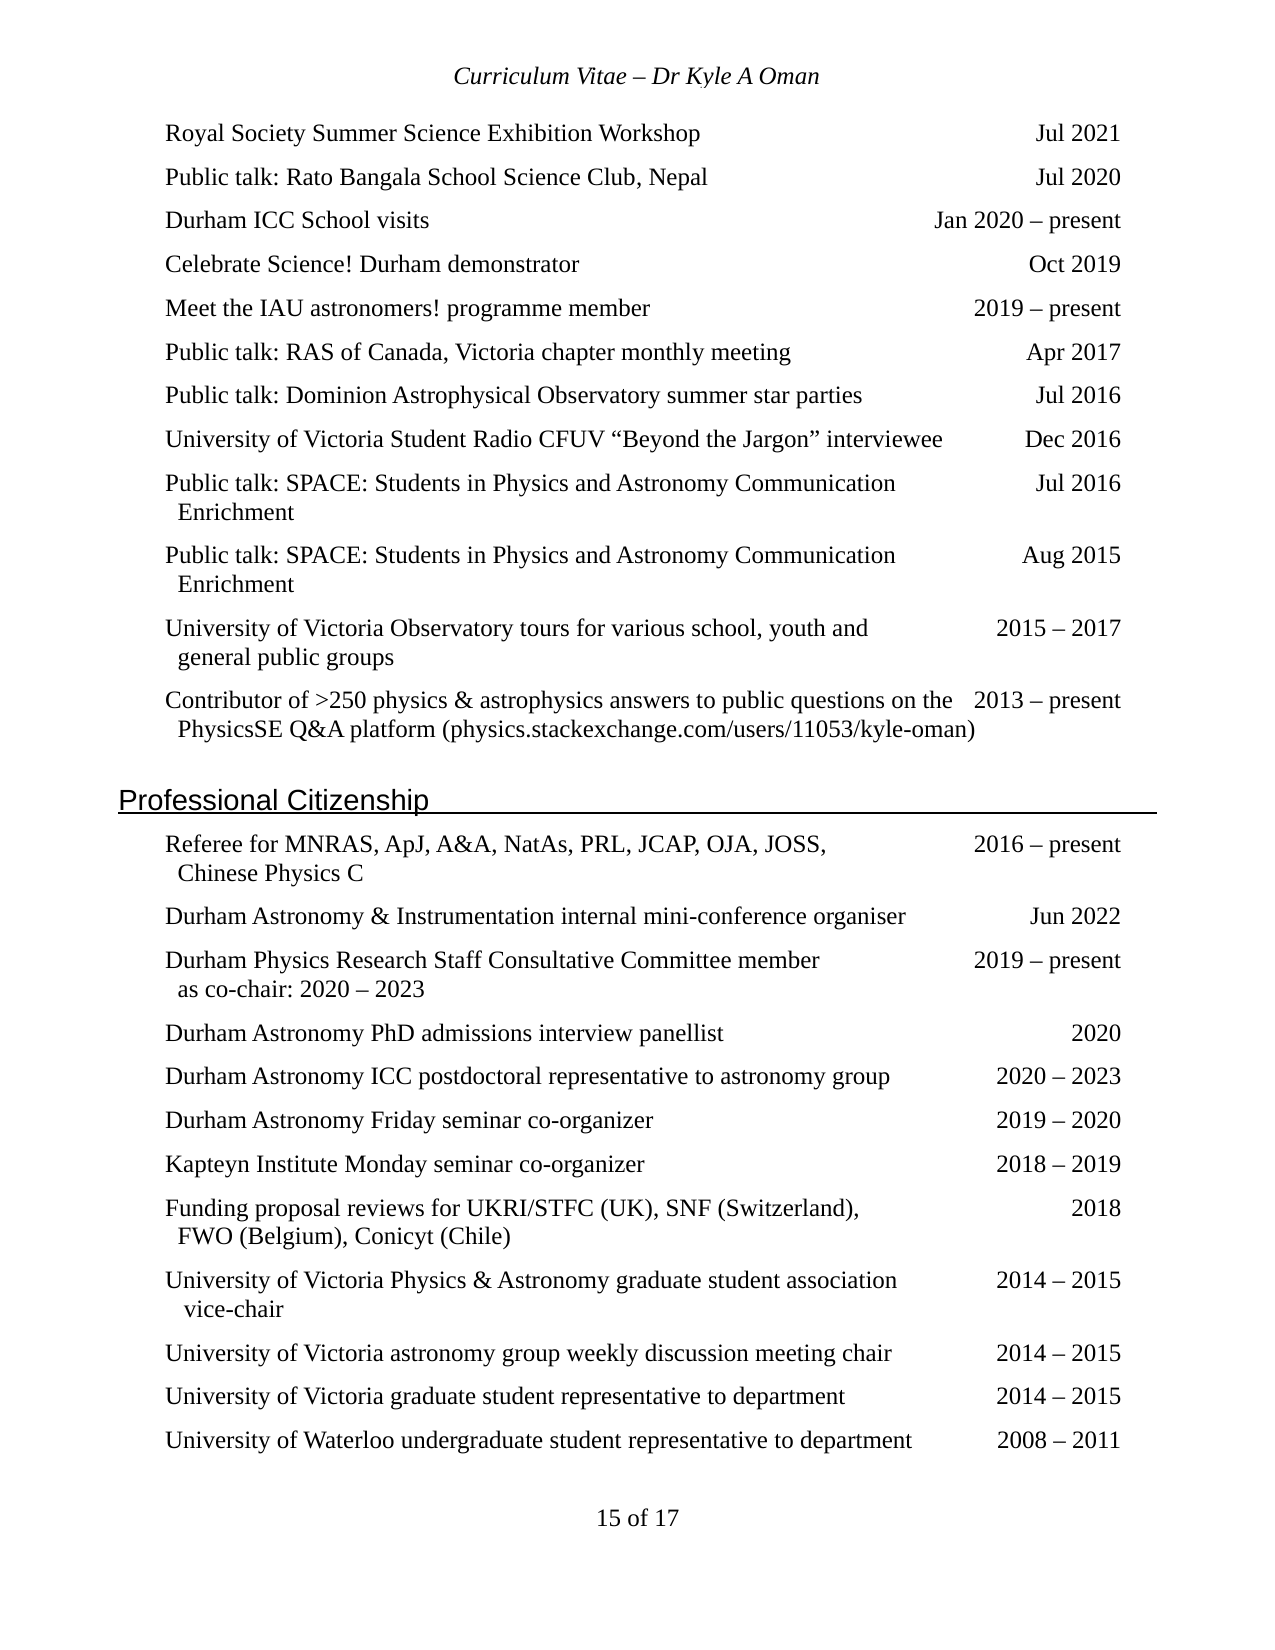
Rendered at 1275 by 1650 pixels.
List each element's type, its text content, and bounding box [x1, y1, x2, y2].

text Celebrate Science! Durham demonstrator Oct 2019 [118, 249, 1157, 278]
text University of Waterloo undergraduate student representative to department 2008 – 2011 [118, 1425, 1157, 1454]
text Public talk: RAS of Canada, Victoria chapter monthly meeting Apr 2017 [118, 337, 1157, 365]
text University of Victoria astronomy group weekly discussion meeting chair 2014 – 2015 [118, 1338, 1157, 1366]
subtitle Professional Citizenship [118, 783, 1157, 812]
text Durham Astronomy PhD admissions interview panellist 2020 [118, 1018, 1157, 1046]
text Contributor of >250 physics & astrophysics answers to public questions on the 2013 – present PhysicsSE Q&A platform (physics.stackexchange.com/users/11053/kyle-oman) [118, 685, 1157, 743]
text Meet the IAU astronomers! programme member 2019 – present [118, 293, 1157, 322]
text Durham Astronomy & Instrumentation internal mini-conference organiser Jun 2022 [118, 901, 1157, 930]
text Public talk: Rato Bangala School Science Club, Nepal Jul 2020 [118, 162, 1157, 190]
text Durham Physics Research Staff Consultative Committee member 2019 – present as co-chair: 2020 – 2023 [118, 945, 1157, 1003]
text Durham Astronomy Friday seminar co-organizer 2019 – 2020 [118, 1105, 1157, 1134]
text Referee for MNRAS, ApJ, A&A, NatAs, PRL, JCAP, OJA, JOSS, 2016 – present Chinese Physics C [118, 829, 1157, 886]
text University of Victoria Observatory tours for various school, youth and 2015 – 2017 general public groups [118, 613, 1157, 670]
text Durham Astronomy ICC postdoctoral representative to astronomy group 2020 – 2023 [118, 1061, 1157, 1090]
text Durham ICC School visits Jan 2020 – present [118, 205, 1157, 234]
text Royal Society Summer Science Exhibition Workshop Jul 2021 [118, 118, 1157, 147]
text Public talk: SPACE: Students in Physics and Astronomy Communication Jul 2016 Enrichment [118, 468, 1157, 525]
text University of Victoria Physics & Astronomy graduate student association 2014 – 2015 vice-chair [118, 1265, 1157, 1323]
text University of Victoria Student Radio CFUV “Beyond the Jargon” interviewee Dec 2016 [118, 424, 1157, 453]
text Funding proposal reviews for UKRI/STFC (UK), SNF (Switzerland), 2018 FWO (Belgium), Conicyt (Chile) [118, 1193, 1157, 1250]
text Kapteyn Institute Monday seminar co-organizer 2018 – 2019 [118, 1149, 1157, 1178]
text Public talk: SPACE: Students in Physics and Astronomy Communication Aug 2015 Enrichment [118, 540, 1157, 598]
text University of Victoria graduate student representative to department 2014 – 2015 [118, 1381, 1157, 1410]
text Public talk: Dominion Astrophysical Observatory summer star parties Jul 2016 [118, 380, 1157, 409]
